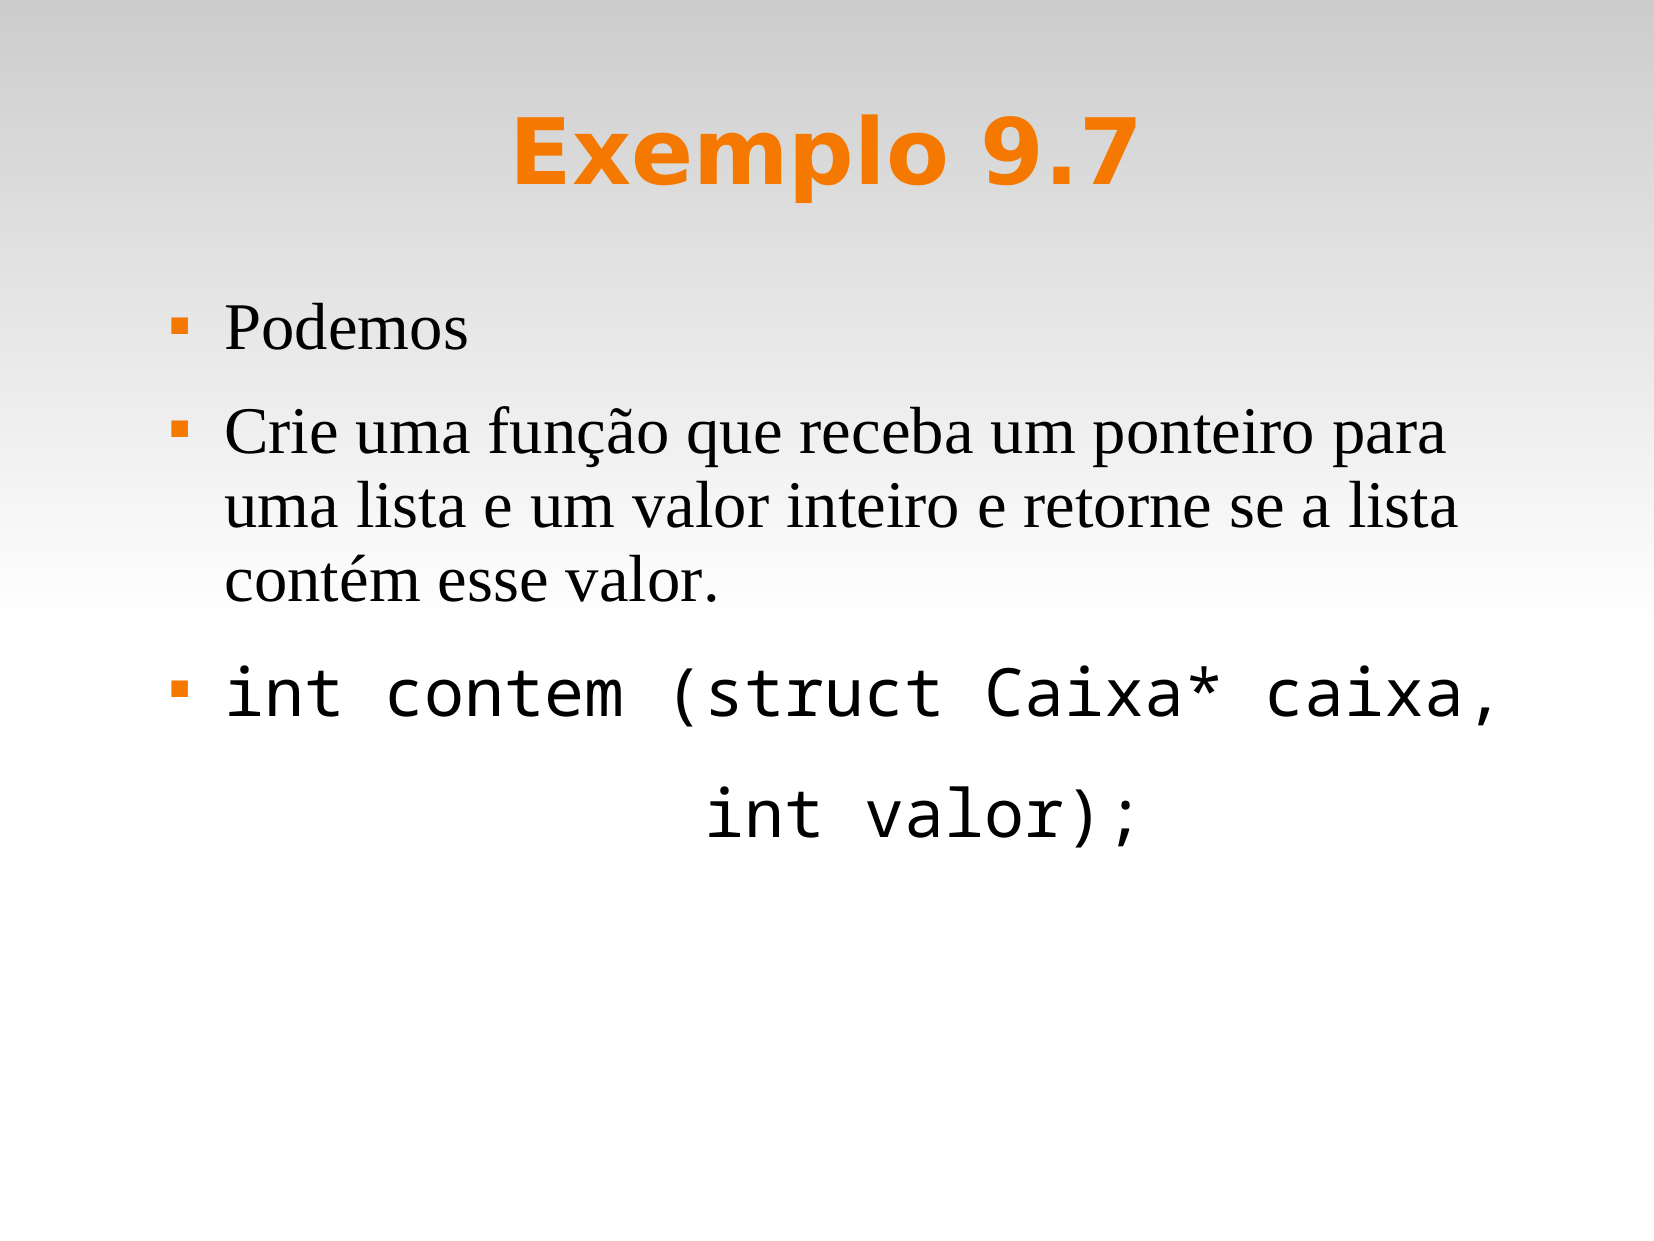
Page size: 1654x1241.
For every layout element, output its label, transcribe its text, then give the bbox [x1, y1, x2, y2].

title Exemplo 9.7 [82, 49, 1571, 257]
list Podemos Crie uma função que receba um ponteiro para uma lista e um valor inteiro e retorne se a lista contém esse valor. int contem (struct Caixa* caixa, int valor); [82, 290, 1571, 1120]
